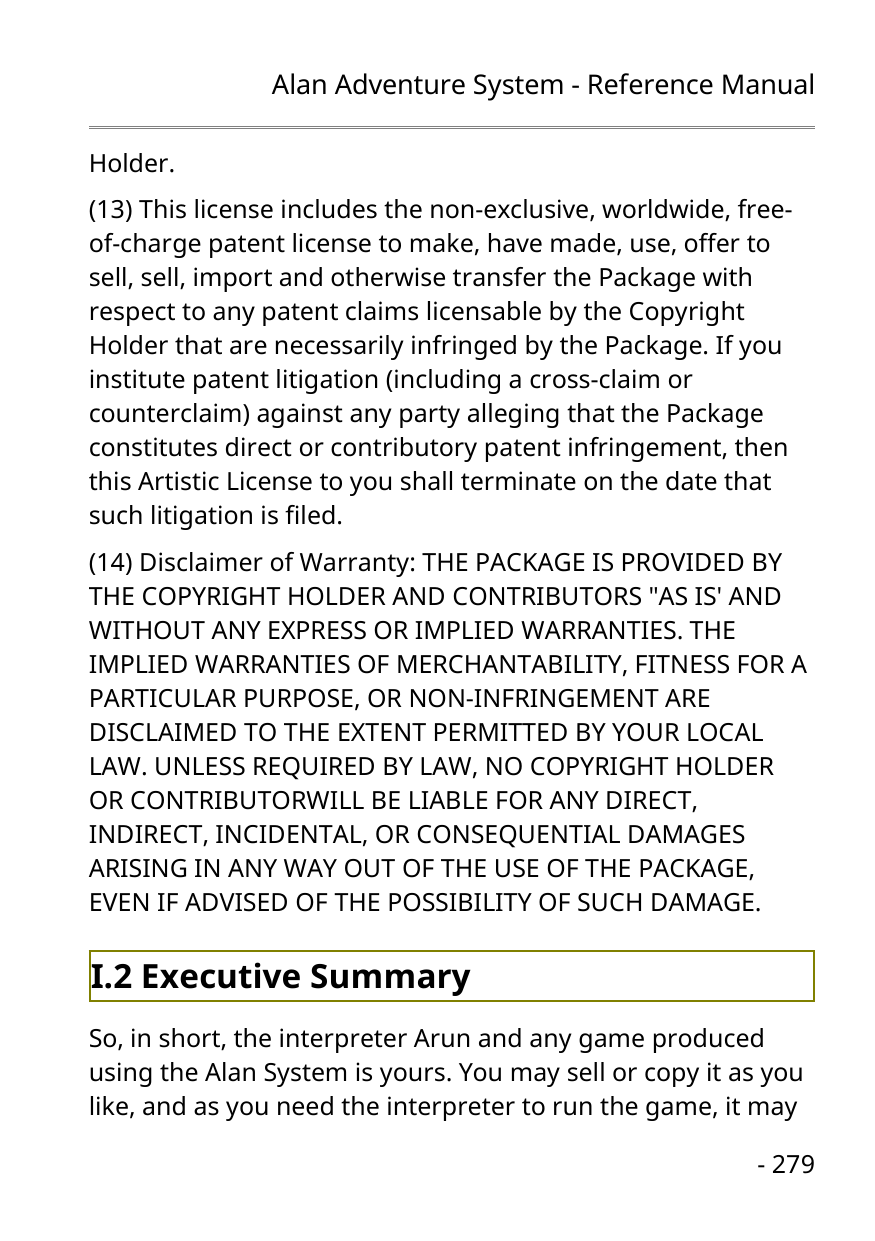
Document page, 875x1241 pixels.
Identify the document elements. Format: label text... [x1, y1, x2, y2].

subtitle Executive Summary [91, 952, 813, 1000]
list (13) This license includes the non-exclusive, worldwide, free-of-charge patent license to make, have made, use, offer to sell, sell, import and otherwise transfer the Package with respect to any patent claims licensable by the Copyright Holder that are necessarily infringed by the Package. If you institute patent litigation (including a cross-claim or counterclaim) against any party alleging that the Package constitutes direct or contributory patent infringement, then this Artistic License to you shall terminate on the date that such litigation is filed. [88, 192, 815, 532]
list Holder. [88, 146, 815, 179]
text (14) Disclaimer of Warranty: THE PACKAGE IS PROVIDED BY THE COPYRIGHT HOLDER AND CONTRIBUTORS "AS IS' AND WITHOUT ANY EXPRESS OR IMPLIED WARRANTIES. THE IMPLIED WARRANTIES OF MERCHANTABILITY, FITNESS FOR A PARTICULAR PURPOSE, OR NON-INFRINGEMENT ARE DISCLAIMED TO THE EXTENT PERMITTED BY YOUR LOCAL LAW. UNLESS REQUIRED BY LAW, NO COPYRIGHT HOLDER OR CONTRIBUTORWILL BE LIABLE FOR ANY DIRECT, INDIRECT, INCIDENTAL, OR CONSEQUENTIAL DAMAGES ARISING IN ANY WAY OUT OF THE USE OF THE PACKAGE, EVEN IF ADVISED OF THE POSSIBILITY OF SUCH DAMAGE. [88, 545, 815, 918]
text So, in short, the interpreter Arun and any game produced using the Alan System is yours. You may sell or copy it as you like, and as you need the interpreter to run the game, it may [88, 1021, 815, 1123]
